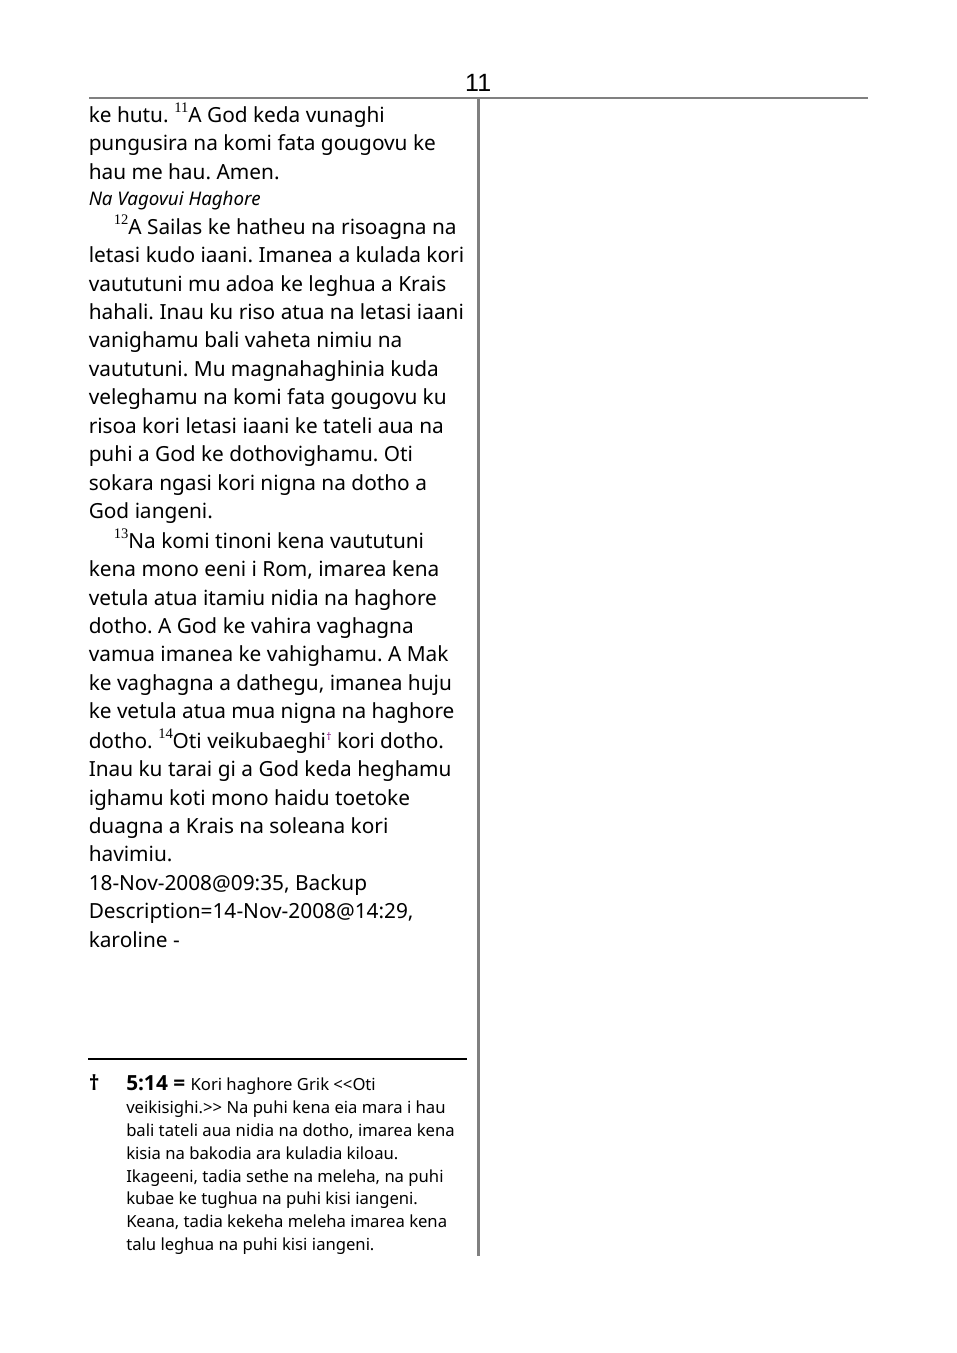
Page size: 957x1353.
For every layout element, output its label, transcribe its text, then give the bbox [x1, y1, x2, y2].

text 13Na komi tinoni kena vaututuni kena mono eeni i Rom, imarea kena vetula atua itamiu nidia na haghore dotho. A God ke vahira vaghagna vamua imanea ke vahighamu. A Mak ke vaghagna a dathegu, imanea huju ke vetula atua mua nigna na haghore dotho. 14Oti veikubaeghi kori dotho. Inau ku tarai gi a God keda heghamu ighamu koti mono haidu toetoke duagna a Krais na soleana kori havimiu. [88, 525, 466, 868]
text 5:14 = Kori haghore Grik <<Oti veikisighi.>> Na puhi kena eia mara i hau bali tateli aua nidia na dotho, imarea kena kisia na bakodia ara kuladia kiloau. Ikageeni, tadia sethe na meleha, na puhi kubae ke tughua na puhi kisi iangeni. Keana, tadia kekeha meleha imarea kena talu leghua na puhi kisi iangeni. [88, 1068, 466, 1255]
text ke hutu. 11A God keda vunaghi pungusira na komi fata gougovu ke hau me hau. Amen. [88, 99, 466, 185]
text 12A Sailas ke hatheu na risoagna na letasi kudo iaani. Imanea a kulada kori vaututuni mu adoa ke leghua a Krais hahali. Inau ku riso atua na letasi iaani vanighamu bali vaheta nimiu na vaututuni. Mu magnahaghinia kuda veleghamu na komi fata gougovu ku risoa kori letasi iaani ke tateli aua na puhi a God ke dothovighamu. Oti sokara ngasi kori nigna na dotho a God iangeni. [88, 211, 466, 525]
text 18-Nov-2008@09:35, Backup Description=14-Nov-2008@14:29, karoline - [88, 868, 466, 953]
text Na Vagovui Haghore [88, 185, 466, 211]
